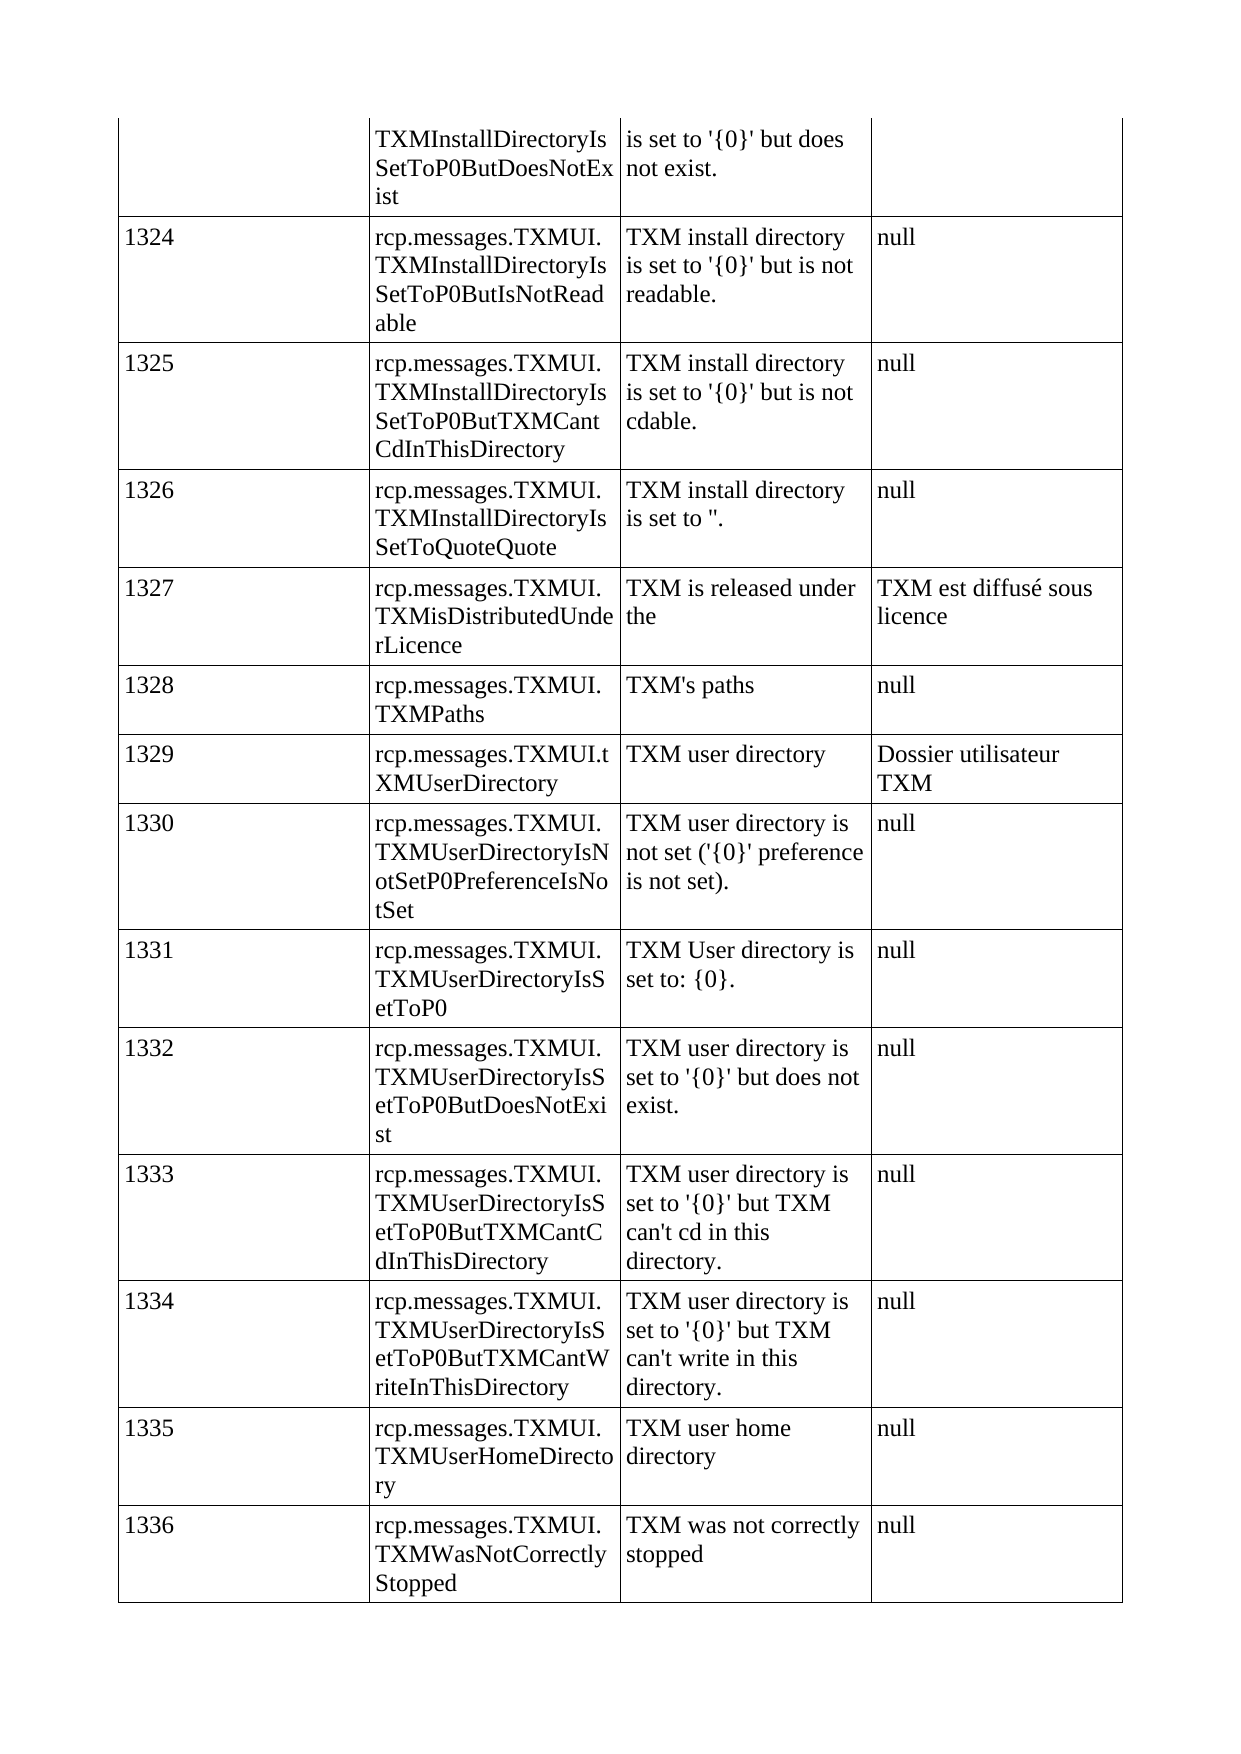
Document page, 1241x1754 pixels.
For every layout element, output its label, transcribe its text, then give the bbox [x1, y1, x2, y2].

table_cell 1330 [119, 804, 369, 929]
table_cell 1325 [119, 343, 369, 469]
table_cell TXMInstallDirectoryIsSetToP0ButDoesNotExist [370, 118, 620, 216]
table_cell 1334 [119, 1281, 369, 1407]
table_cell Dossier utilisateur TXM [872, 735, 1122, 803]
table_cell rcp.messages.TXMUI.TXMInstallDirectoryIsSetToQuoteQuote [370, 470, 620, 567]
table_cell 1332 [119, 1028, 369, 1154]
table_cell rcp.messages.TXMUI.TXMUserDirectoryIsSetToP0ButTXMCantCdInThisDirectory [370, 1155, 620, 1280]
table_cell rcp.messages.TXMUI.TXMInstallDirectoryIsSetToP0ButTXMCantCdInThisDirectory [370, 343, 620, 469]
table_cell TXM user directory [621, 735, 871, 803]
table_cell TXM user directory is set to '{0}' but TXM can't cd in this directory. [621, 1155, 871, 1280]
table_cell TXM install directory is set to '{0}' but is not cdable. [621, 343, 871, 469]
table_cell rcp.messages.TXMUI.TXMUserDirectoryIsSetToP0ButDoesNotExist [370, 1028, 620, 1154]
table_cell TXM was not correctly stopped [621, 1506, 871, 1602]
table_cell rcp.messages.TXMUI.TXMInstallDirectoryIsSetToP0ButIsNotReadable [370, 217, 620, 342]
table_cell TXM user home directory [621, 1408, 871, 1505]
table_cell null [872, 1281, 1122, 1407]
table_cell 1327 [119, 568, 369, 665]
table_cell TXM user directory is set to '{0}' but TXM can't write in this directory. [621, 1281, 871, 1407]
table_cell rcp.messages.TXMUI.TXMUserDirectoryIsSetToP0ButTXMCantWriteInThisDirectory [370, 1281, 620, 1407]
table_cell 1326 [119, 470, 369, 567]
table_cell TXM user directory is set to '{0}' but does not exist. [621, 1028, 871, 1154]
table_cell rcp.messages.TXMUI.TXMPaths [370, 666, 620, 734]
table_cell 1328 [119, 666, 369, 734]
table_cell rcp.messages.TXMUI.TXMUserDirectoryIsSetToP0 [370, 930, 620, 1027]
table_cell TXM's paths [621, 666, 871, 734]
table_cell rcp.messages.TXMUI.TXMWasNotCorrectlyStopped [370, 1506, 620, 1602]
table_cell 1336 [119, 1506, 369, 1602]
table_cell [119, 118, 369, 216]
table_cell rcp.messages.TXMUI.TXMUserDirectoryIsNotSetP0PreferenceIsNotSet [370, 804, 620, 929]
table_cell TXM user directory is not set ('{0}' preference is not set). [621, 804, 871, 929]
table_cell TXM est diffusé sous licence [872, 568, 1122, 665]
table_cell 1324 [119, 217, 369, 342]
table_cell null [872, 1028, 1122, 1154]
table_cell null [872, 930, 1122, 1027]
table_cell null [872, 470, 1122, 567]
table_cell 1335 [119, 1408, 369, 1505]
table_cell 1333 [119, 1155, 369, 1280]
table_cell is set to '{0}' but does not exist. [621, 118, 871, 216]
table_cell 1331 [119, 930, 369, 1027]
table_cell null [872, 217, 1122, 342]
table_cell null [872, 1506, 1122, 1602]
table_cell TXM install directory is set to ''. [621, 470, 871, 567]
table_cell null [872, 666, 1122, 734]
table_cell null [872, 804, 1122, 929]
table_cell rcp.messages.TXMUI.TXMisDistributedUnderLicence [370, 568, 620, 665]
table_cell [872, 118, 1122, 216]
table_cell TXM User directory is set to: {0}. [621, 930, 871, 1027]
table_cell TXM install directory is set to '{0}' but is not readable. [621, 217, 871, 342]
table_cell TXM is released under the [621, 568, 871, 665]
table_cell null [872, 1408, 1122, 1505]
table_cell null [872, 1155, 1122, 1280]
table_cell 1329 [119, 735, 369, 803]
table_cell rcp.messages.TXMUI.TXMUserHomeDirectory [370, 1408, 620, 1505]
table_cell rcp.messages.TXMUI.tXMUserDirectory [370, 735, 620, 803]
table_cell null [872, 343, 1122, 469]
